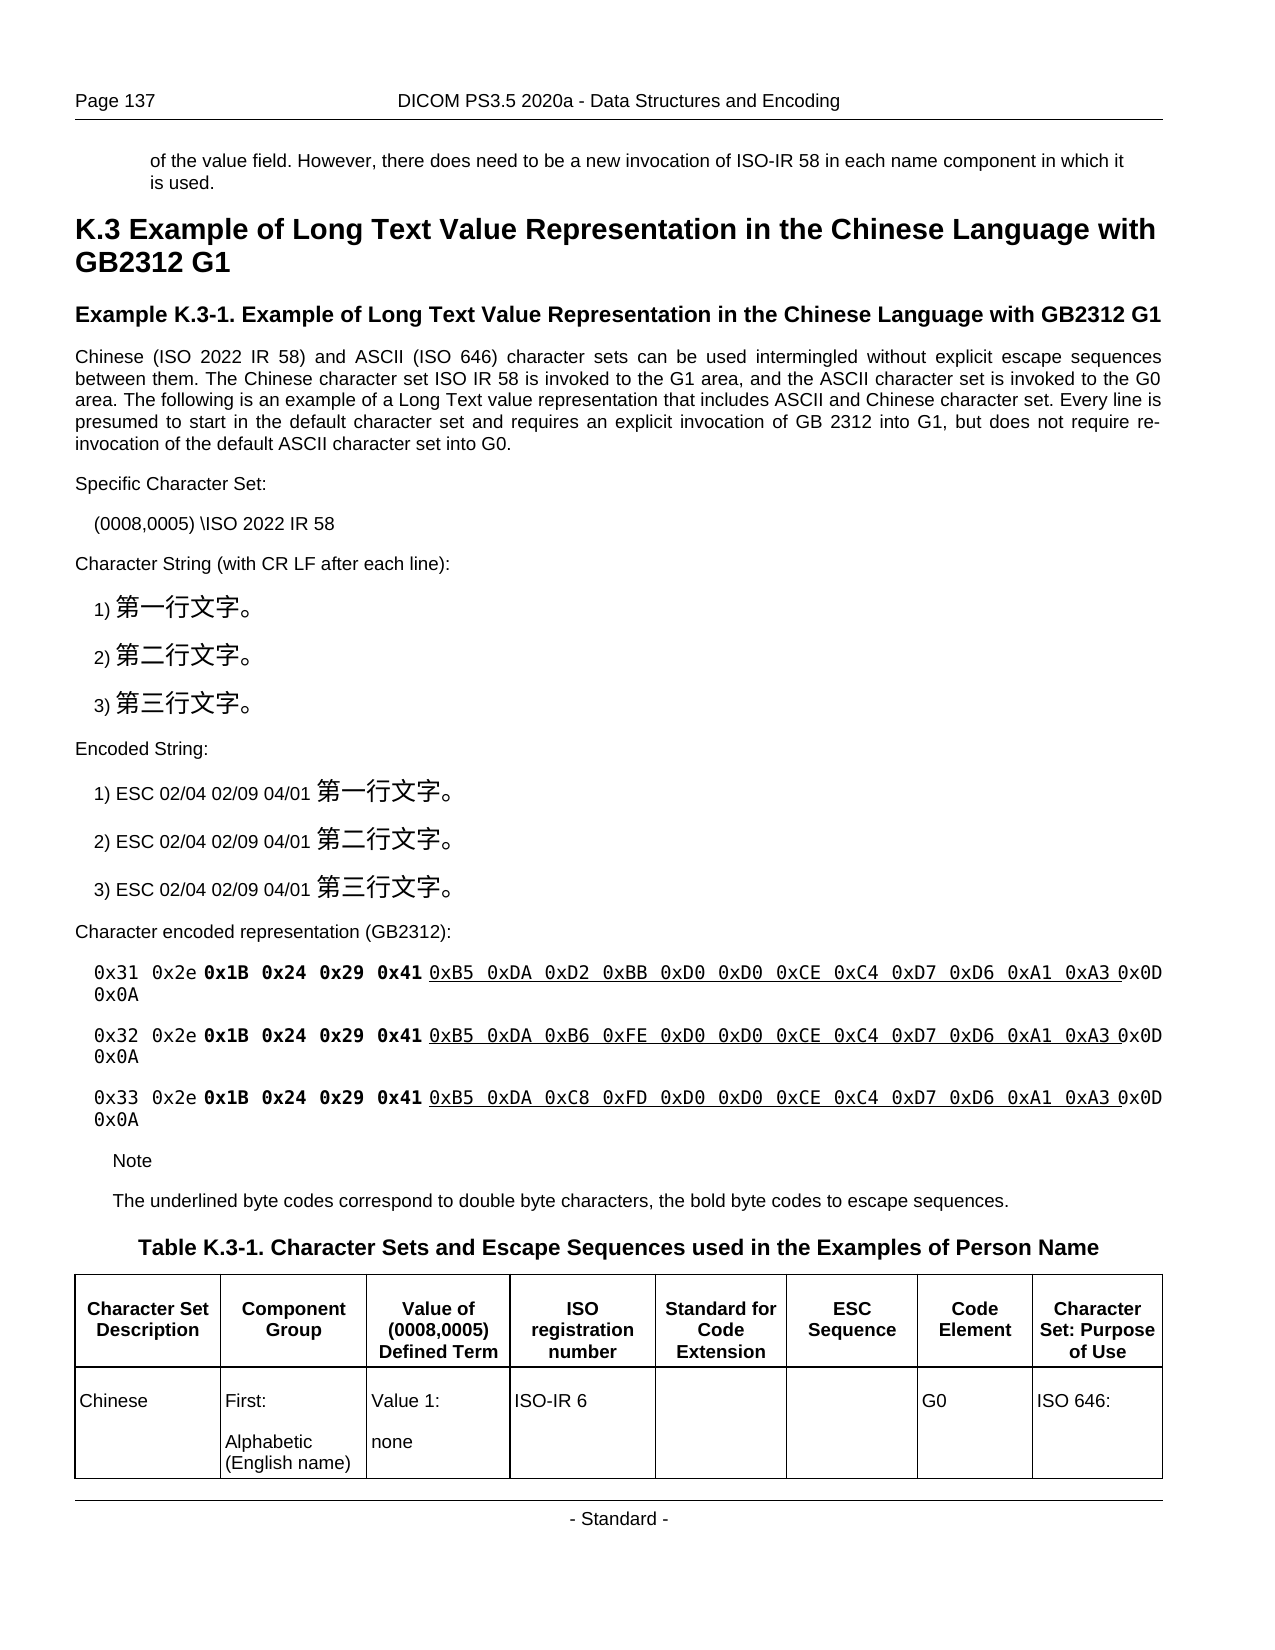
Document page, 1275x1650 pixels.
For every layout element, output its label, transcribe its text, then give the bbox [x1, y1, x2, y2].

text Example K.3-1. Example of Long Text Value Representation in the Chinese Language with GB2312 G1 [75, 301, 1162, 327]
table_cell [787, 1368, 917, 1478]
text Character String (with CR LF after each line): [75, 553, 1162, 575]
table_cell First: Alphabetic (English name) [221, 1368, 366, 1478]
table_header ISO registration number [511, 1275, 655, 1366]
text 0x31 0x2e 0x1B 0x24 0x29 0x41 0xB5 0xDA 0xD2 0xBB 0xD0 0xD0 0xCE 0xC4 0xD7 0xD6 0xA1 0xA3 0x0D 0x0A [94, 962, 1162, 1006]
table_header Standard for Code Extension [656, 1275, 786, 1366]
text 3) ESC 02/04 02/09 04/01 第三行文字。 [94, 873, 1162, 903]
text 2) ESC 02/04 02/09 04/01 第二行文字。 [94, 826, 1162, 855]
text 0x33 0x2e 0x1B 0x24 0x29 0x41 0xB5 0xDA 0xC8 0xFD 0xD0 0xD0 0xCE 0xC4 0xD7 0xD6 0xA1 0xA3 0x0D 0x0A [94, 1087, 1162, 1131]
text of the value field. However, there does need to be a new invocation of ISO-IR 58 in each name component in which it is used. [112, 150, 1125, 193]
table_cell ISO 646: [1033, 1368, 1162, 1478]
table_cell Value 1: none [367, 1368, 509, 1478]
table_cell ISO-IR 6 [511, 1368, 655, 1478]
text Note [112, 1150, 1125, 1171]
text 1) ESC 02/04 02/09 04/01 第一行文字。 [94, 778, 1162, 807]
table_cell Chinese [76, 1368, 220, 1478]
text (0008,0005) \ISO 2022 IR 58 [94, 513, 1162, 534]
table_header ESC Sequence [787, 1275, 917, 1366]
text Character encoded representation (GB2312): [75, 921, 1162, 943]
text Table K.3-1. Character Sets and Escape Sequences used in the Examples of Person Name [75, 1234, 1162, 1260]
table_cell [656, 1368, 786, 1478]
text K.3 Example of Long Text Value Representation in the Chinese Language with GB2312 G1 [75, 212, 1162, 279]
text 1) 第一行文字。 [94, 593, 1162, 623]
table_header Character Set Description [76, 1275, 220, 1366]
text Specific Character Set: [75, 473, 1162, 494]
text Chinese (ISO 2022 IR 58) and ASCII (ISO 646) character sets can be used intermingled without explicit escape sequences between them. The Chinese character set ISO IR 58 is invoked to the G1 area, and the ASCII character set is invoked to the G0 area. The following is an example of a Long Text value representation that includes ASCII and Chinese character set. Every line is presumed to start in the default character set and requires an explicit invocation of GB 2312 into G1, but does not require re-invocation of the default ASCII character set into G0. [75, 346, 1162, 454]
table_cell G0 [918, 1368, 1032, 1478]
text The underlined byte codes correspond to double byte characters, the bold byte codes to escape sequences. [112, 1190, 1125, 1212]
text 0x32 0x2e 0x1B 0x24 0x29 0x41 0xB5 0xDA 0xB6 0xFE 0xD0 0xD0 0xCE 0xC4 0xD7 0xD6 0xA1 0xA3 0x0D 0x0A [94, 1024, 1162, 1068]
text 2) 第二行文字。 [94, 641, 1162, 671]
text 3) 第三行文字。 [94, 689, 1162, 718]
table_header Character Set: Purpose of Use [1033, 1275, 1162, 1366]
text Encoded String: [75, 737, 1162, 759]
table_header Value of (0008,0005) Defined Term [367, 1275, 509, 1366]
table_header Component Group [221, 1275, 366, 1366]
table_header Code Element [918, 1275, 1032, 1366]
